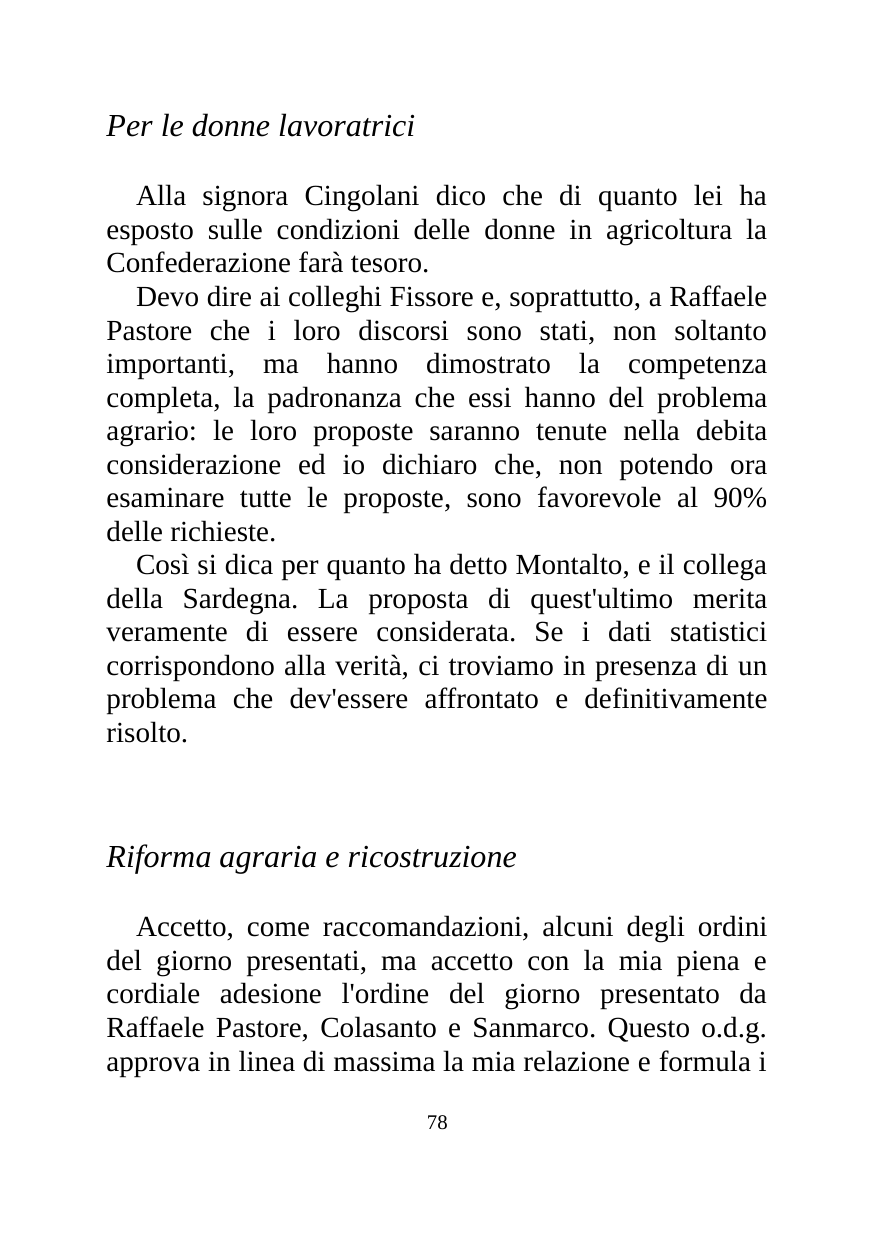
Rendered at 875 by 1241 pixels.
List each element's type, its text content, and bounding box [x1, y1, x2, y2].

text Alla signora Cingolani dico che di quanto lei ha esposto sulle condizioni delle donne in agricoltura la Confederazione farà tesoro. [106, 178, 768, 279]
text Così si dica per quanto ha detto Montalto, e il collega della Sardegna. La proposta di quest'ultimo merita veramente di essere considerata. Se i dati statistici corrispondono alla verità, ci troviamo in presenza di un problema che dev'essere affrontato e definitivamente risolto. [106, 547, 768, 749]
subtitle Per le donne lavoratrici [106, 106, 768, 143]
text Accetto, come raccomandazioni, alcuni degli ordini del giorno presentati, ma accetto con la mia piena e cordiale adesione l'ordine del giorno presentato da Raffaele Pastore, Colasanto e Sanmarco. Questo o.d.g. approva in linea di massima la mia relazione e formula i [106, 909, 768, 1077]
subtitle Riforma agraria e ricostruzione [106, 837, 768, 874]
text Devo dire ai colleghi Fissore e, soprattutto, a Raffaele Pastore che i loro discorsi sono stati, non soltanto importanti, ma hanno dimostrato la competenza completa, la padronanza che essi hanno del problema agrario: le loro proposte saranno tenute nella debita considerazione ed io dichiaro che, non potendo ora esaminare tutte le proposte, sono favorevole al 90% delle richieste. [106, 279, 768, 547]
